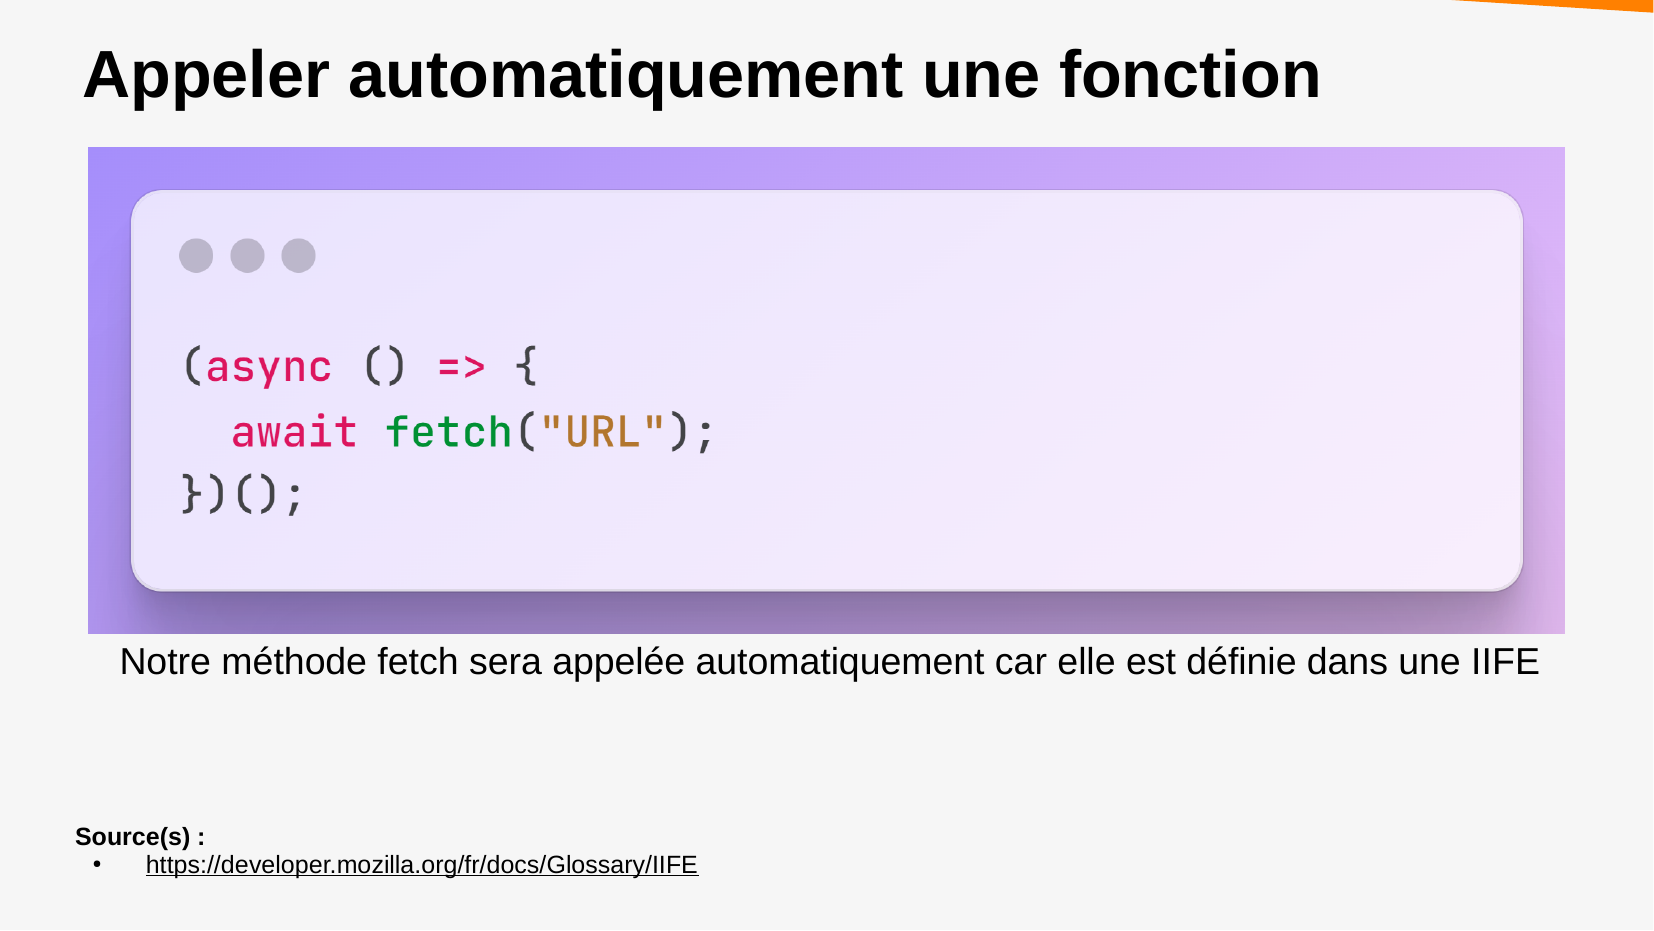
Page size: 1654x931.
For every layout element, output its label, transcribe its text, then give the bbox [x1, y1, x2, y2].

text_box Source(s) : https://developer.mozilla.org/fr/docs/Glossary/IIFE [60, 814, 1546, 929]
text_box Notre méthode fetch sera appelée automatiquement car elle est définie dans une IIFE [95, 633, 1565, 709]
picture [88, 147, 1565, 634]
title Appeler automatiquement une fonction [82, 37, 1571, 115]
text_box [1451, 0, 1654, 13]
